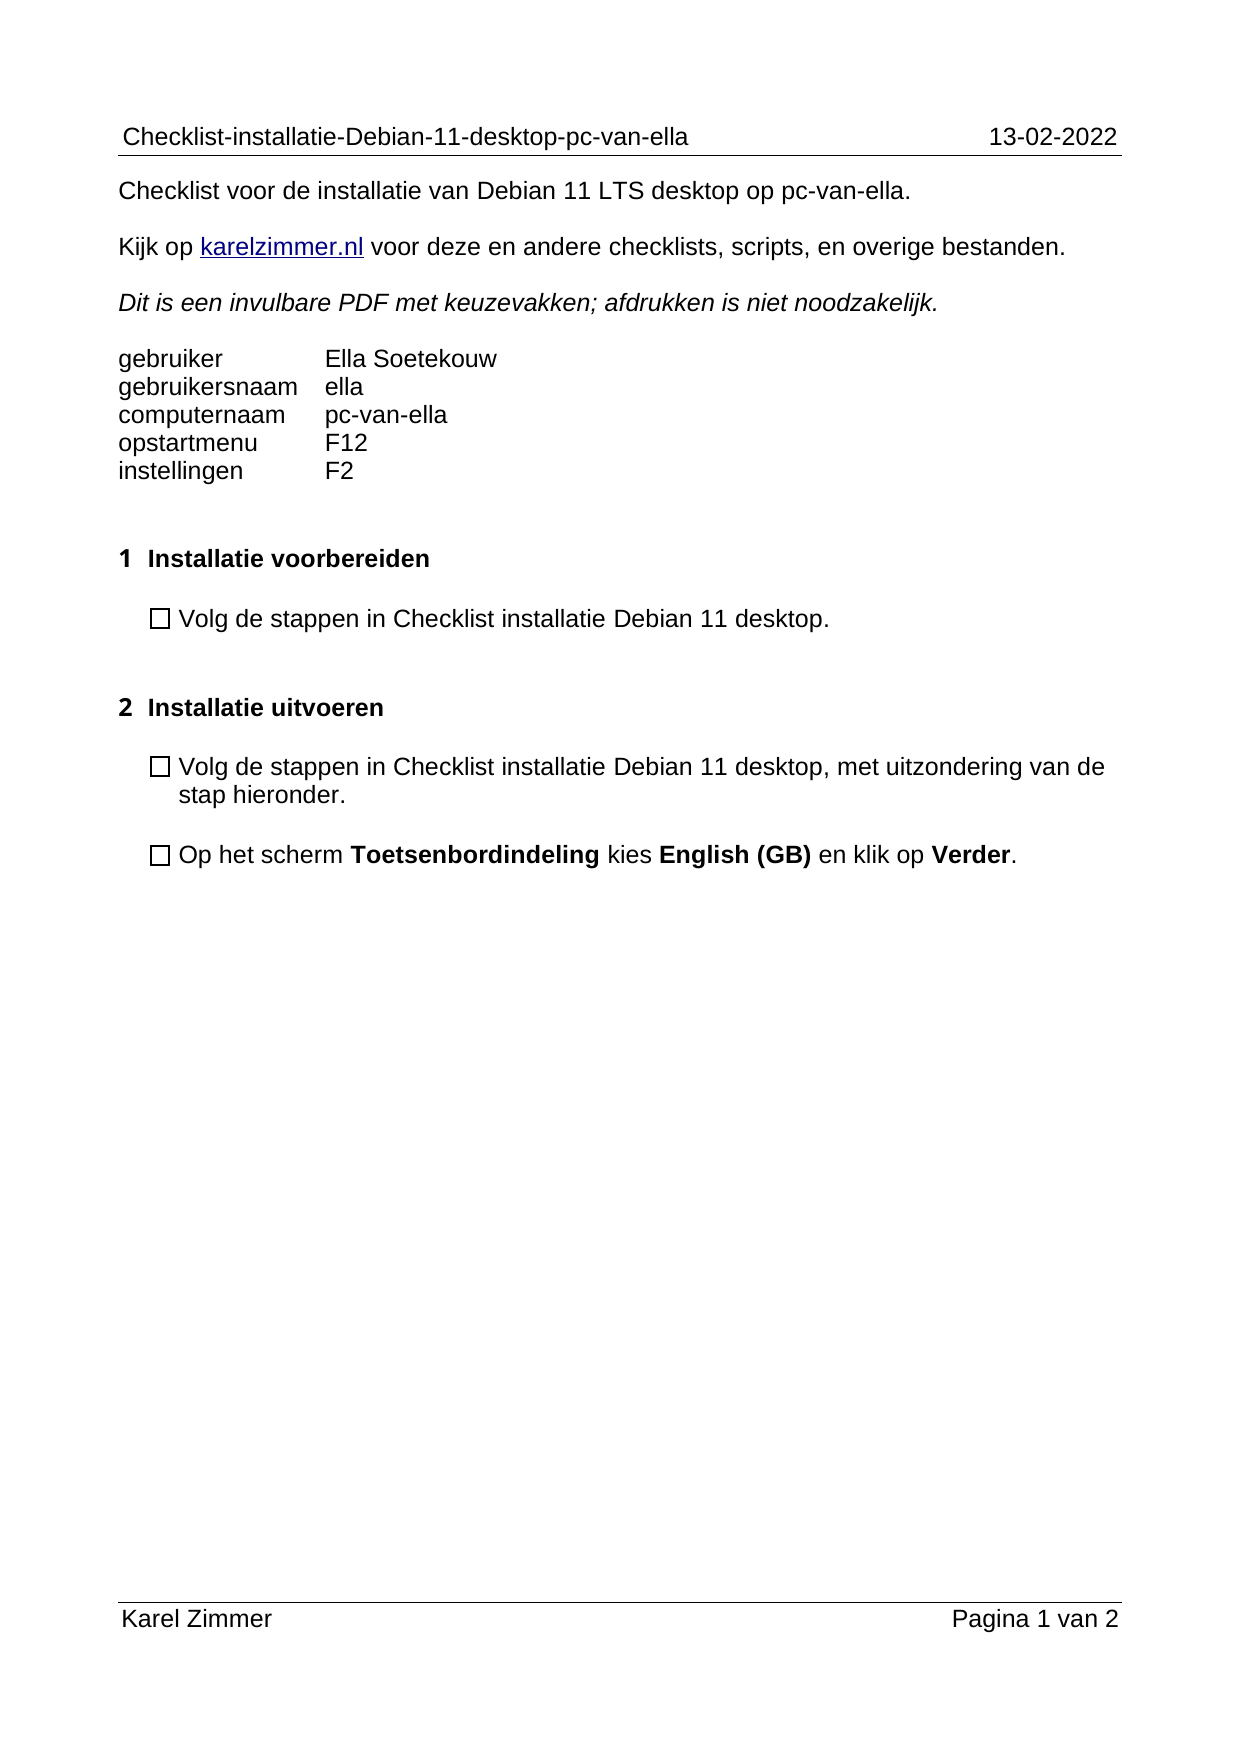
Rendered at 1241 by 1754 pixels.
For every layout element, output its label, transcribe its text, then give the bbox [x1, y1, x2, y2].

table_header [141, 752, 177, 810]
text instellingen F2 [118, 457, 1122, 485]
text Dit is een invulbare PDF met keuzevakken; afdrukken is niet noodzakelijk. [118, 289, 1122, 317]
text Checklist voor de installatie van Debian 11 LTS desktop op pc-van-ella. [118, 177, 1122, 205]
list Installatie uitvoeren [118, 690, 1122, 724]
table_header Volg de stappen in Checklist installatie Debian 11 desktop. [177, 603, 1120, 634]
table_cell Op het scherm Toetsenbordindeling kies English (GB) en klik op Verder. [177, 840, 1120, 871]
table_cell [141, 840, 177, 871]
table_cell [177, 810, 1120, 840]
text computernaam pc-van-ella [118, 401, 1122, 429]
table_cell [141, 810, 177, 840]
text Kijk op karelzimmer.nl voor deze en andere checklists, scripts, en overige bestanden. [118, 233, 1122, 261]
list Installatie voorbereiden [118, 541, 1122, 575]
table_header [141, 603, 177, 634]
table_header Volg de stappen in Checklist installatie Debian 11 desktop, met uitzondering van de stap hieronder. [177, 752, 1120, 810]
text gebruikersnaam ella [118, 373, 1122, 401]
text opstartmenu F12 [118, 429, 1122, 457]
text gebruiker Ella Soetekouw [118, 345, 1122, 373]
